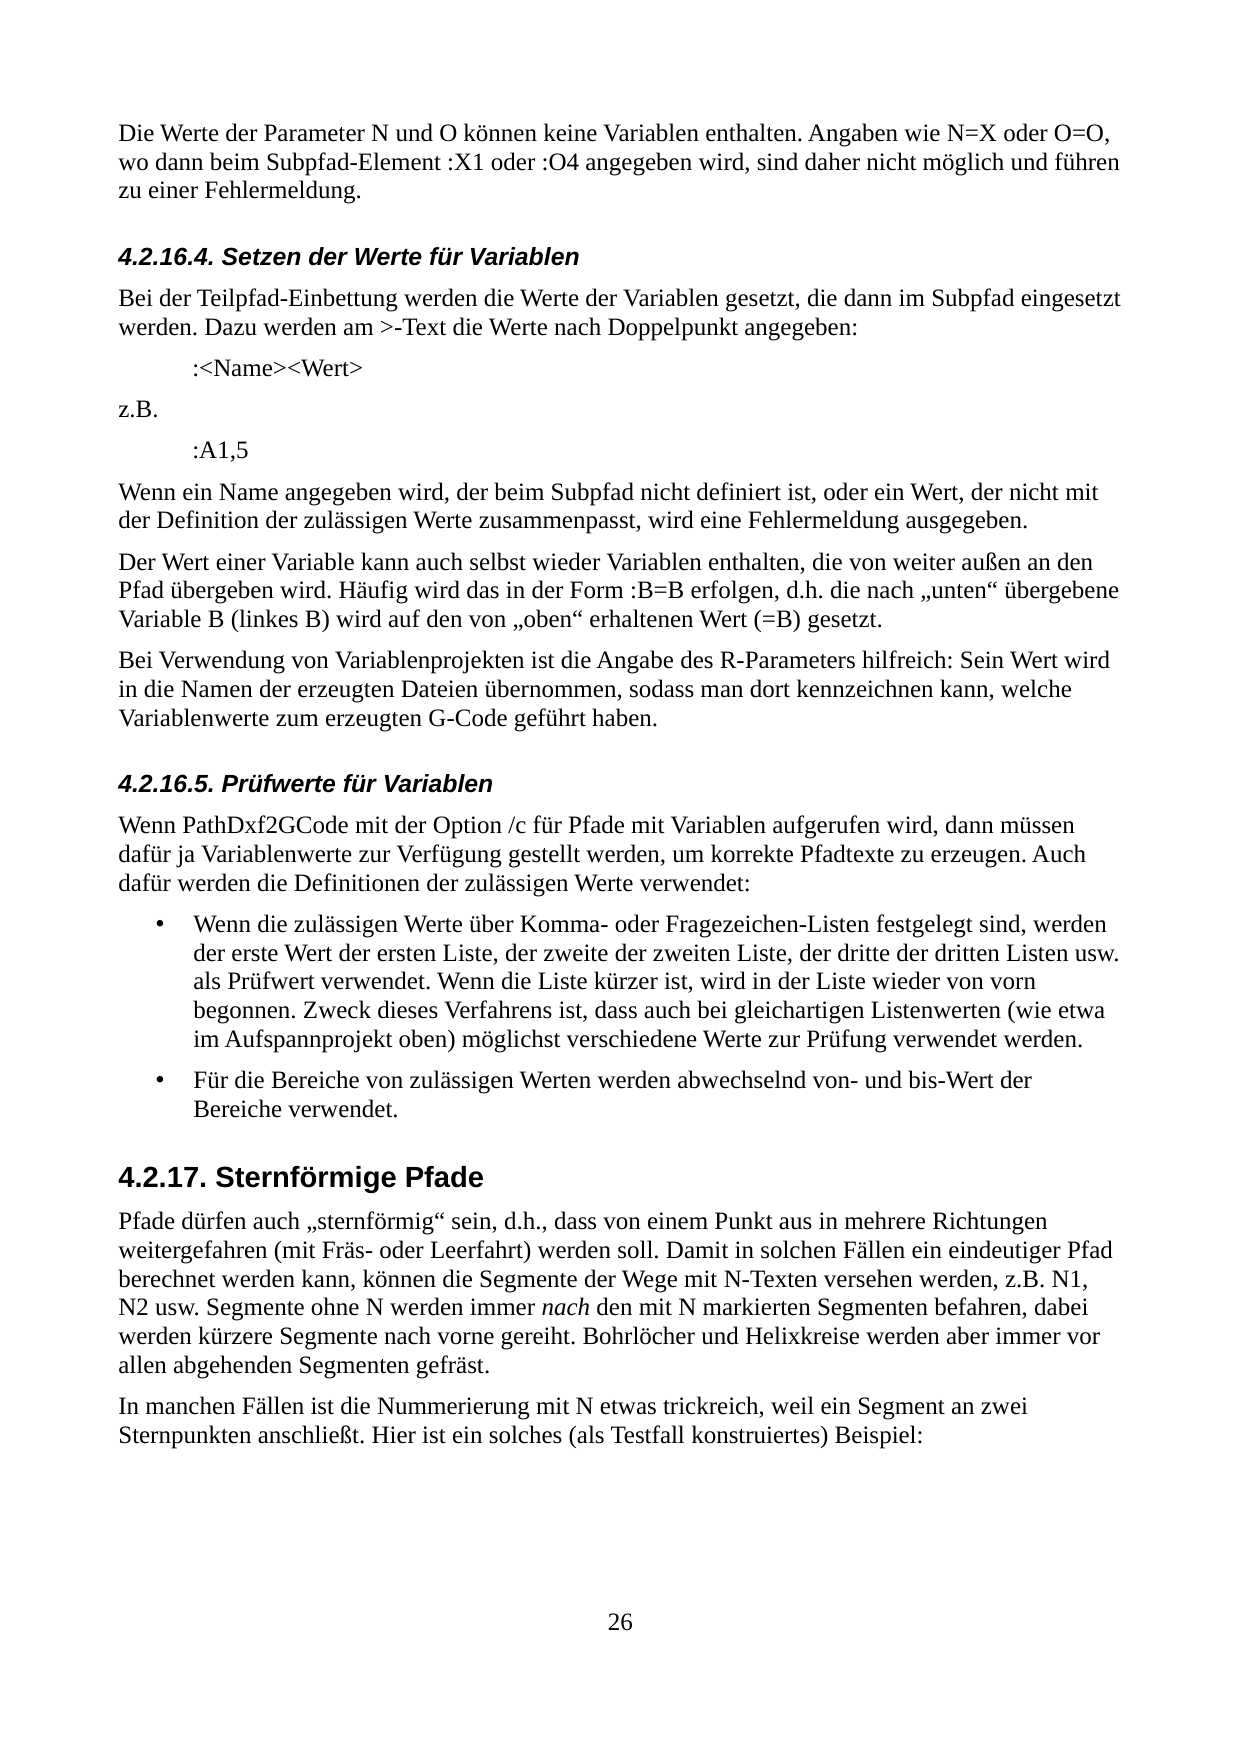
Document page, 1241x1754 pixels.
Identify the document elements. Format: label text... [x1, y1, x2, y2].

text Die Werte der Parameter N und O können keine Variablen enthalten. Angaben wie N=X oder O=O, wo dann beim Subpfad-Element :X1 oder :O4 angegeben wird, sind daher nicht möglich und führen zu einer Fehlermeldung. [118, 118, 1122, 204]
list Wenn die zulässigen Werte über Komma- oder Fragezeichen-Listen festgelegt sind, werden der erste Wert der ersten Liste, der zweite der zweiten Liste, der dritte der dritten Listen usw. als Prüfwert verwendet. Wenn die Liste kürzer ist, wird in der Liste wieder von vorn begonnen. Zweck dieses Verfahrens ist, dass auch bei gleichartigen Listenwerten (wie etwa im Aufspannprojekt oben) möglichst verschiedene Werte zur Prüfung verwendet werden. [156, 909, 1122, 1053]
subtitle 4.2.16.4. Setzen der Werte für Variablen [118, 242, 1122, 270]
text :<Name><Wert> [118, 353, 1122, 382]
text In manchen Fällen ist die Nummerierung mit N etwas trickreich, weil ein Segment an zwei Sternpunkten anschließt. Hier ist ein solches (als Testfall konstruiertes) Beispiel: [118, 1391, 1122, 1449]
text Pfade dürfen auch „sternförmig“ sein, d.h., dass von einem Punkt aus in mehrere Richtungen weitergefahren (mit Fräs- oder Leerfahrt) werden soll. Damit in solchen Fällen ein eindeutiger Pfad berechnet werden kann, können die Segmente der Wege mit N-Texten versehen werden, z.B. N1, N2 usw. Segmente ohne N werden immer nach den mit N markierten Segmenten befahren, dabei werden kürzere Segmente nach vorne gereiht. Bohrlöcher und Helixkreise werden aber immer vor allen abgehenden Segmenten gefräst. [118, 1206, 1122, 1379]
list Für die Bereiche von zulässigen Werten werden abwechselnd von- und bis-Wert der Bereiche verwendet. [156, 1065, 1122, 1123]
text Bei Verwendung von Variablenprojekten ist die Angabe des R-Parameters hilfreich: Sein Wert wird in die Namen der erzeugten Dateien übernommen, sodass man dort kennzeichnen kann, welche Variablenwerte zum erzeugten G-Code geführt haben. [118, 645, 1122, 732]
text Wenn ein Name angegeben wird, der beim Subpfad nicht definiert ist, oder ein Wert, der nicht mit der Definition der zulässigen Werte zusammenpasst, wird eine Fehlermeldung ausgegeben. [118, 477, 1122, 534]
text :A1,5 [118, 435, 1122, 464]
subtitle 4.2.16.5. Prüfwerte für Variablen [118, 769, 1122, 798]
text Bei der Teilpfad-Einbettung werden die Werte der Variablen gesetzt, die dann im Subpfad eingesetzt werden. Dazu werden am >-Text die Werte nach Doppelpunkt angegeben: [118, 283, 1122, 340]
text Der Wert einer Variable kann auch selbst wieder Variablen enthalten, die von weiter außen an den Pfad übergeben wird. Häufig wird das in der Form :B=B erfolgen, d.h. die nach „unten“ übergebene Variable B (linkes B) wird auf den von „oben“ erhaltenen Wert (=B) gesetzt. [118, 547, 1122, 633]
subtitle 4.2.17. Sternförmige Pfade [118, 1160, 1122, 1194]
text z.B. [118, 394, 1122, 423]
text Wenn PathDxf2GCode mit der Option /c für Pfade mit Variablen aufgerufen wird, dann müssen dafür ja Variablenwerte zur Verfügung gestellt werden, um korrekte Pfadtexte zu erzeugen. Auch dafür werden die Definitionen der zulässigen Werte verwendet: [118, 810, 1122, 896]
